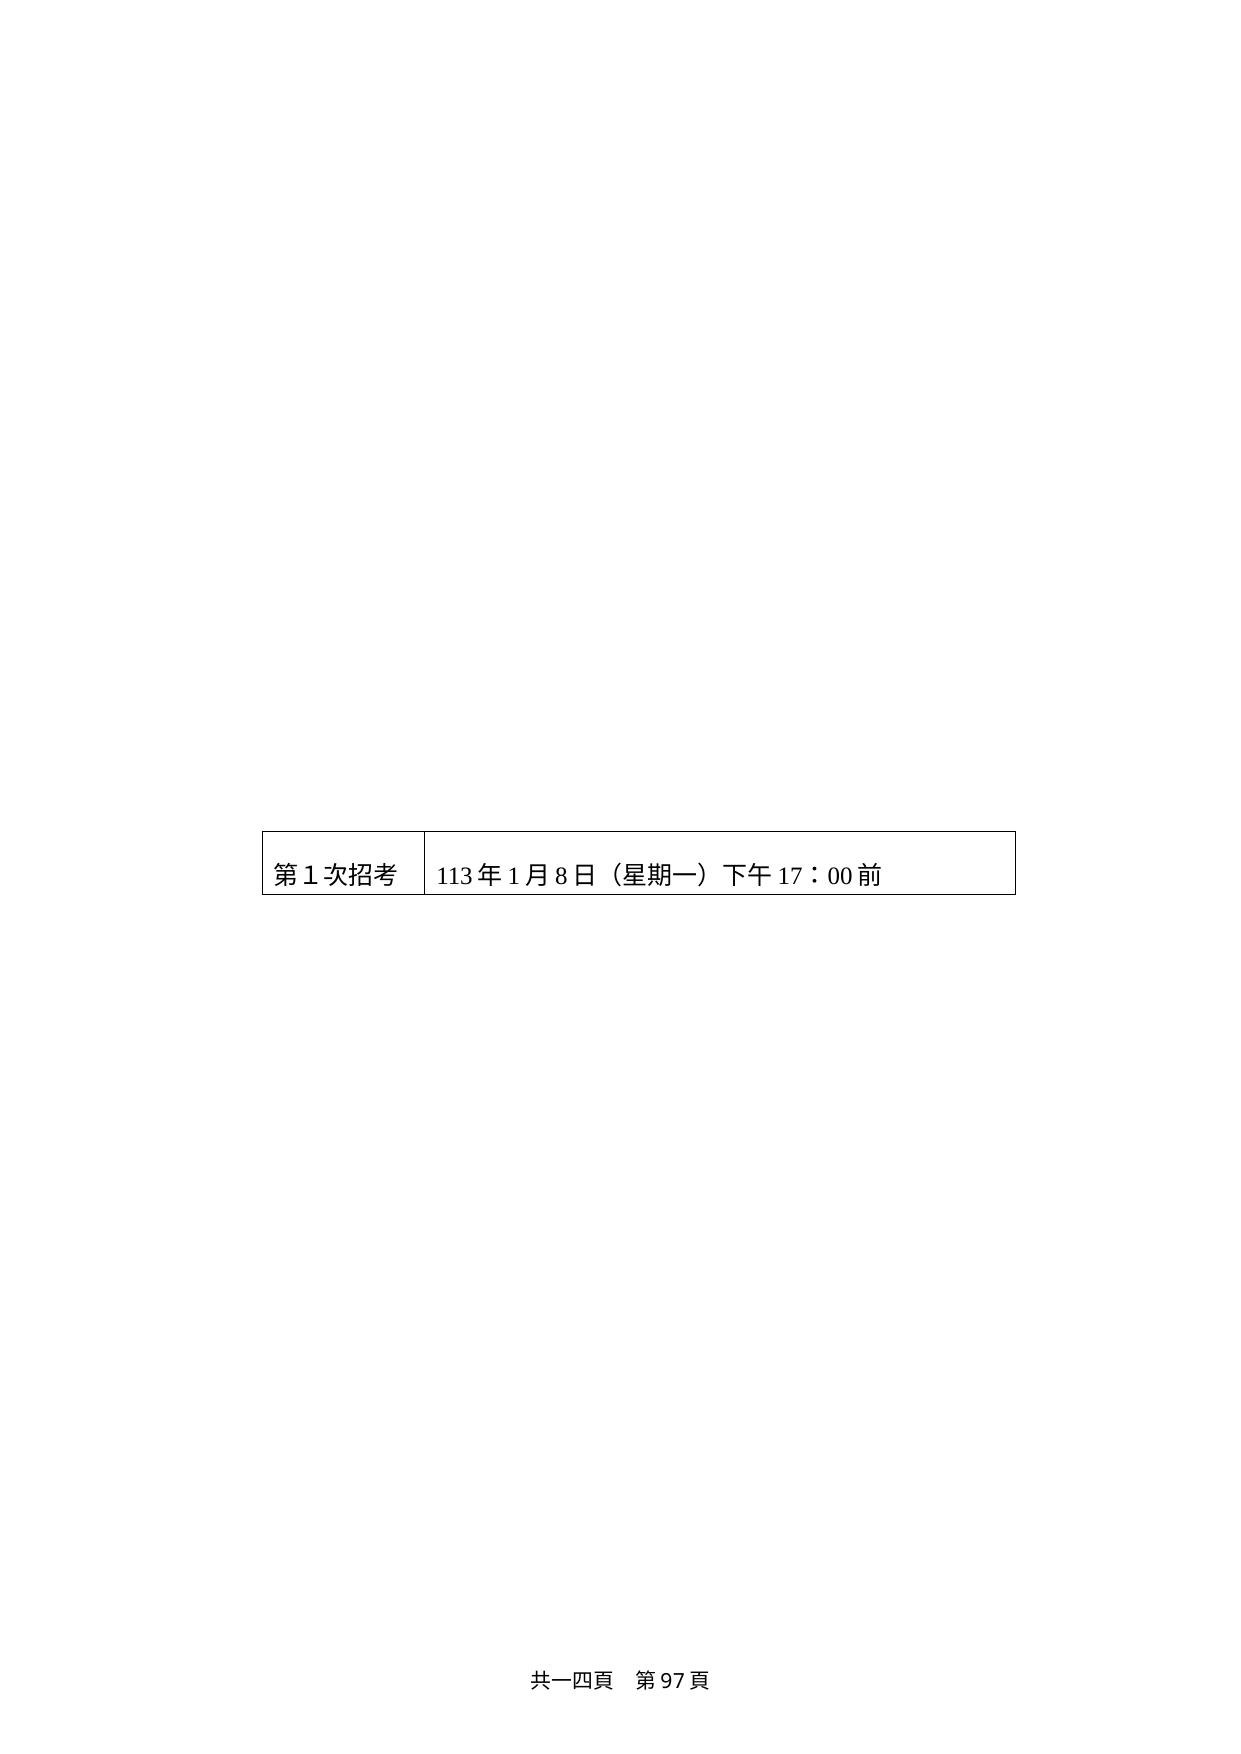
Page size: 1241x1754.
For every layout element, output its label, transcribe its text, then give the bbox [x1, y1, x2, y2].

table_header 113年1月8日（星期一）下午17：00前 [425, 832, 1015, 894]
table_header 第１次招考 [263, 832, 424, 894]
